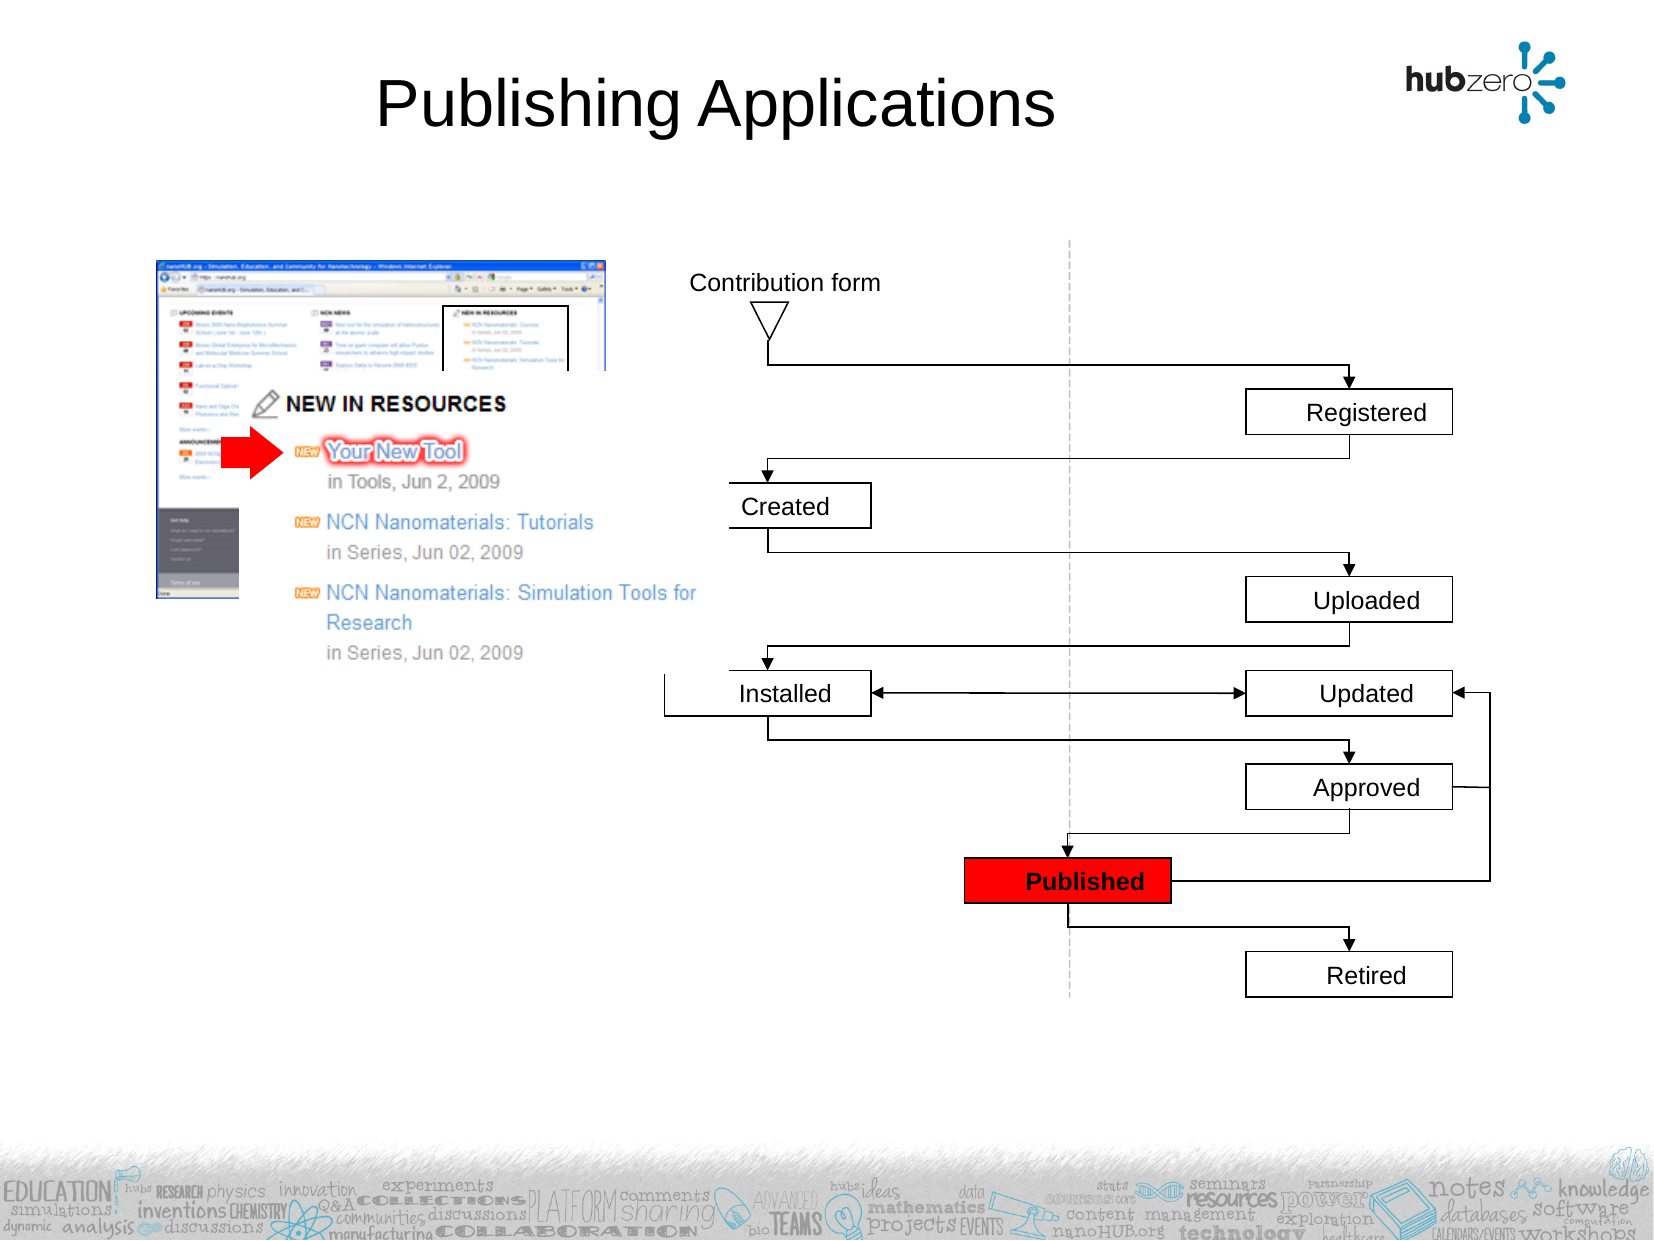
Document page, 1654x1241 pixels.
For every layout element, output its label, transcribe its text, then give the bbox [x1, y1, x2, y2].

text_box Published [964, 857, 1172, 904]
text_box Installed [664, 670, 872, 716]
text_box Contribution form [602, 259, 934, 316]
title Publishing Applications [82, 46, 1351, 161]
text_box Uploaded [1246, 576, 1453, 622]
text_box Created [729, 482, 872, 529]
text_box Updated [1246, 670, 1453, 716]
text_box Registered [1246, 389, 1453, 435]
picture [156, 260, 606, 599]
picture [444, 307, 567, 371]
picture [1402, 38, 1569, 127]
text_box Retired [1246, 951, 1453, 997]
text_box Approved [1246, 764, 1453, 810]
text_box [221, 426, 284, 480]
picture [0, 1140, 1654, 1240]
chart [239, 371, 729, 674]
